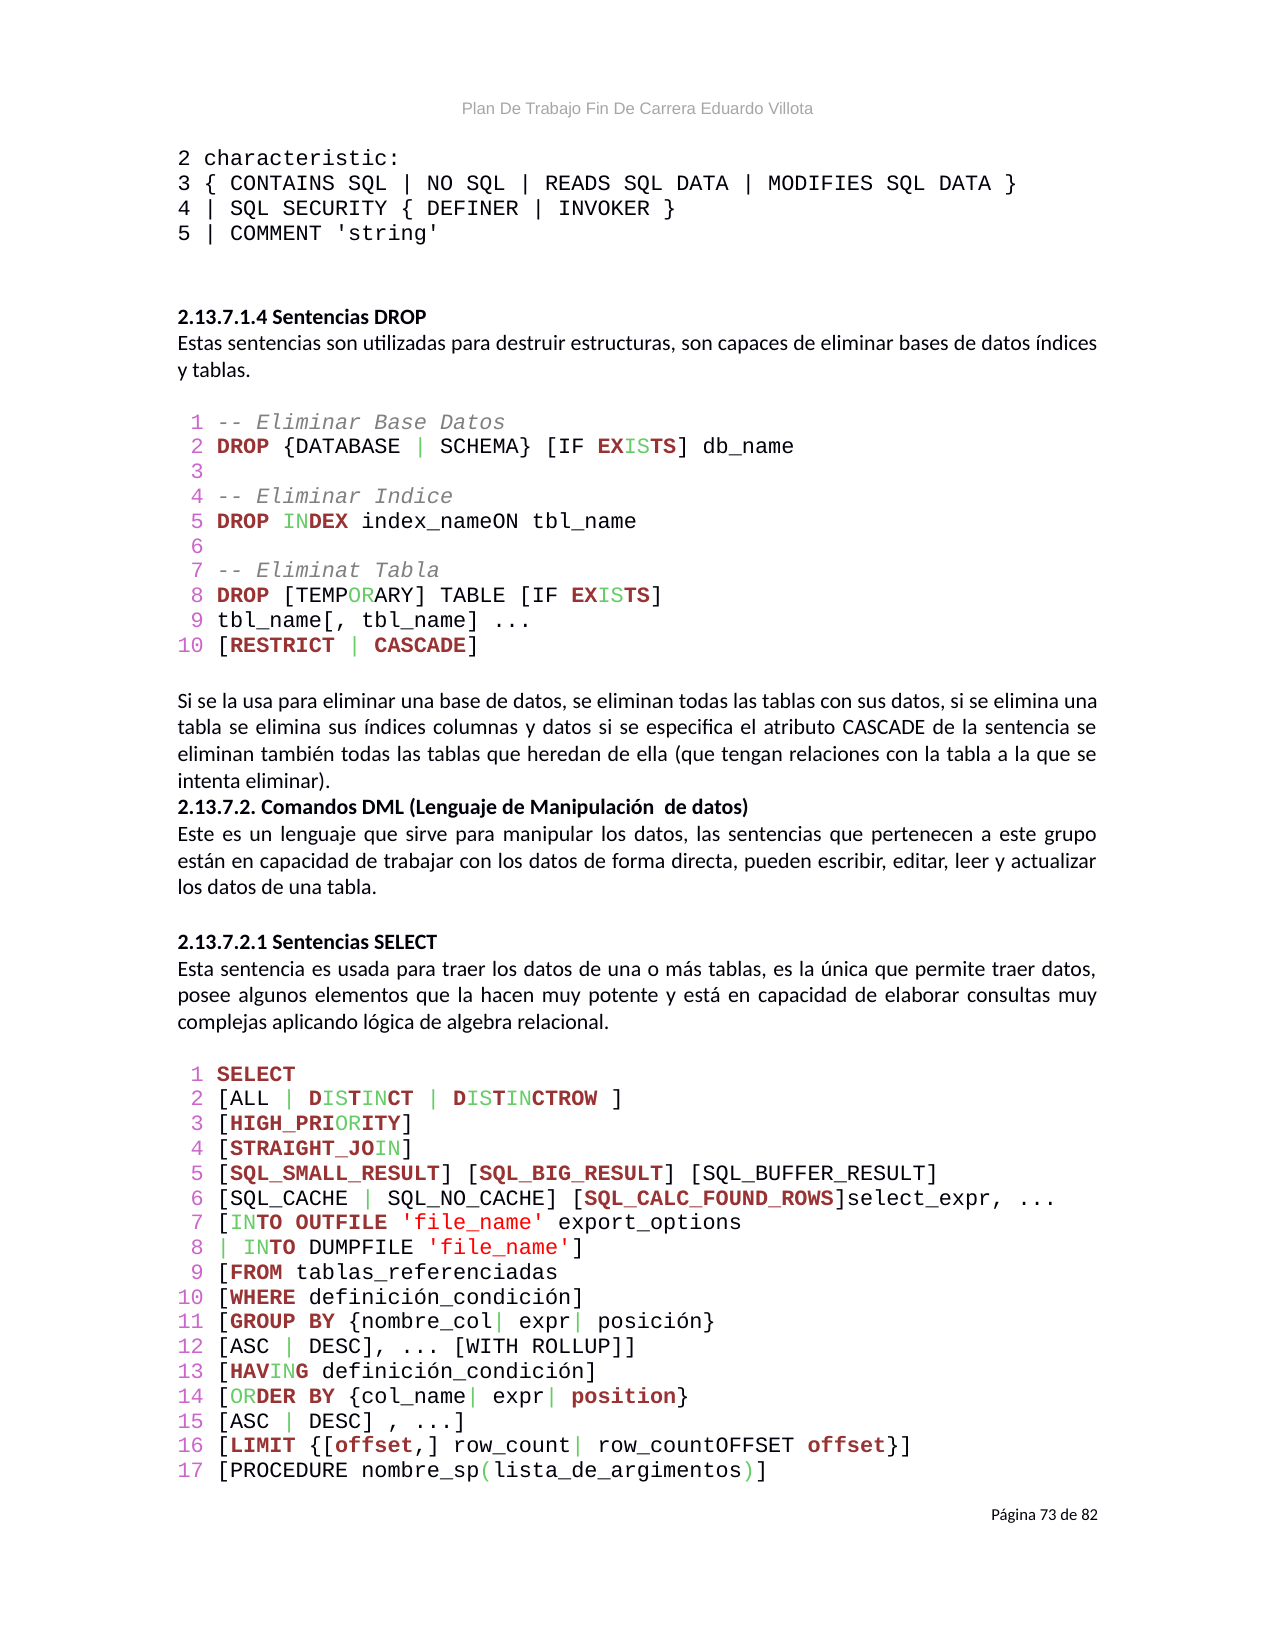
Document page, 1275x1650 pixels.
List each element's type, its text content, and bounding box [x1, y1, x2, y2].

text 5 DROP INDEX index_nameON tbl_name [177, 510, 1098, 535]
text 6 [SQL_CACHE | SQL_NO_CACHE] [SQL_CALC_FOUND_ROWS]select_expr, ... [177, 1187, 1098, 1212]
text 12 [ASC | DESC], ... [WITH ROLLUP]] [177, 1336, 1098, 1360]
text 15 [ASC | DESC] , ...] [177, 1410, 1098, 1435]
text 2.13.7.1.4 Sentencias DROP [177, 303, 1098, 329]
text 10 [RESTRICT | CASCADE] [177, 634, 1098, 659]
text 9 [FROM tablas_referenciadas [177, 1261, 1098, 1286]
text 13 [HAVING definición_condición] [177, 1360, 1098, 1385]
text Si se la usa para eliminar una base de datos, se eliminan todas las tablas con sus datos, si se elimina una tabla se elimina sus índices columnas y datos si se especifica el atributo CASCADE de la sentencia se eliminan también todas las tablas que heredan de ella (que tengan relaciones con la tabla a la que se intenta eliminar). [177, 687, 1098, 793]
text 14 [ORDER BY {col_name| expr| position} [177, 1385, 1098, 1410]
text 11 [GROUP BY {nombre_col| expr| posición} [177, 1311, 1098, 1336]
text 2.13.7.2.1 Sentencias SELECT [177, 928, 1098, 955]
text 8 DROP [TEMPORARY] TABLE [IF EXISTS] [177, 584, 1098, 609]
text 1 SELECT [177, 1063, 1098, 1088]
text 10 [WHERE definición_condición] [177, 1286, 1098, 1311]
text 2 characteristic: [177, 148, 1098, 172]
text 9 tbl_name[, tbl_name] ... [177, 609, 1098, 634]
text Este es un lenguaje que sirve para manipular los datos, las sentencias que pertenecen a este grupo están en capacidad de trabajar con los datos de forma directa, pueden escribir, editar, leer y actualizar los datos de una tabla. [177, 820, 1098, 900]
text 4 [STRAIGHT_JOIN] [177, 1137, 1098, 1162]
text 17 [PROCEDURE nombre_sp(lista_de_argimentos)] [177, 1459, 1098, 1484]
text 16 [LIMIT {[offset,] row_count| row_countOFFSET offset}] [177, 1435, 1098, 1459]
text 2 [ALL | DISTINCT | DISTINCTROW ] [177, 1088, 1098, 1112]
text 5 [SQL_SMALL_RESULT] [SQL_BIG_RESULT] [SQL_BUFFER_RESULT] [177, 1162, 1098, 1187]
text 2 DROP {DATABASE | SCHEMA} [IF EXISTS] db_name [177, 436, 1098, 460]
text Estas sentencias son utilizadas para destruir estructuras, son capaces de eliminar bases de datos índices y tablas. [177, 329, 1098, 383]
text 8 | INTO DUMPFILE 'file_name'] [177, 1236, 1098, 1261]
text 1 -- Eliminar Base Datos [177, 411, 1098, 436]
text 6 [177, 535, 1098, 559]
text 4 | SQL SECURITY { DEFINER | INVOKER } [177, 197, 1098, 222]
text 7 -- Eliminat Tabla [177, 559, 1098, 584]
text 5 | COMMENT 'string' [177, 222, 1098, 247]
text Esta sentencia es usada para traer los datos de una o más tablas, es la única que permite traer datos, posee algunos elementos que la hacen muy potente y está en capacidad de elaborar consultas muy complejas aplicando lógica de algebra relacional. [177, 955, 1098, 1035]
text 3 { CONTAINS SQL | NO SQL | READS SQL DATA | MODIFIES SQL DATA } [177, 172, 1098, 197]
text 2.13.7.2. Comandos DML (Lenguaje de Manipulación de datos) [177, 793, 1098, 820]
text 3 [177, 460, 1098, 485]
text 3 [HIGH_PRIORITY] [177, 1112, 1098, 1137]
text 4 -- Eliminar Indice [177, 485, 1098, 510]
text 7 [INTO OUTFILE 'file_name' export_options [177, 1212, 1098, 1236]
